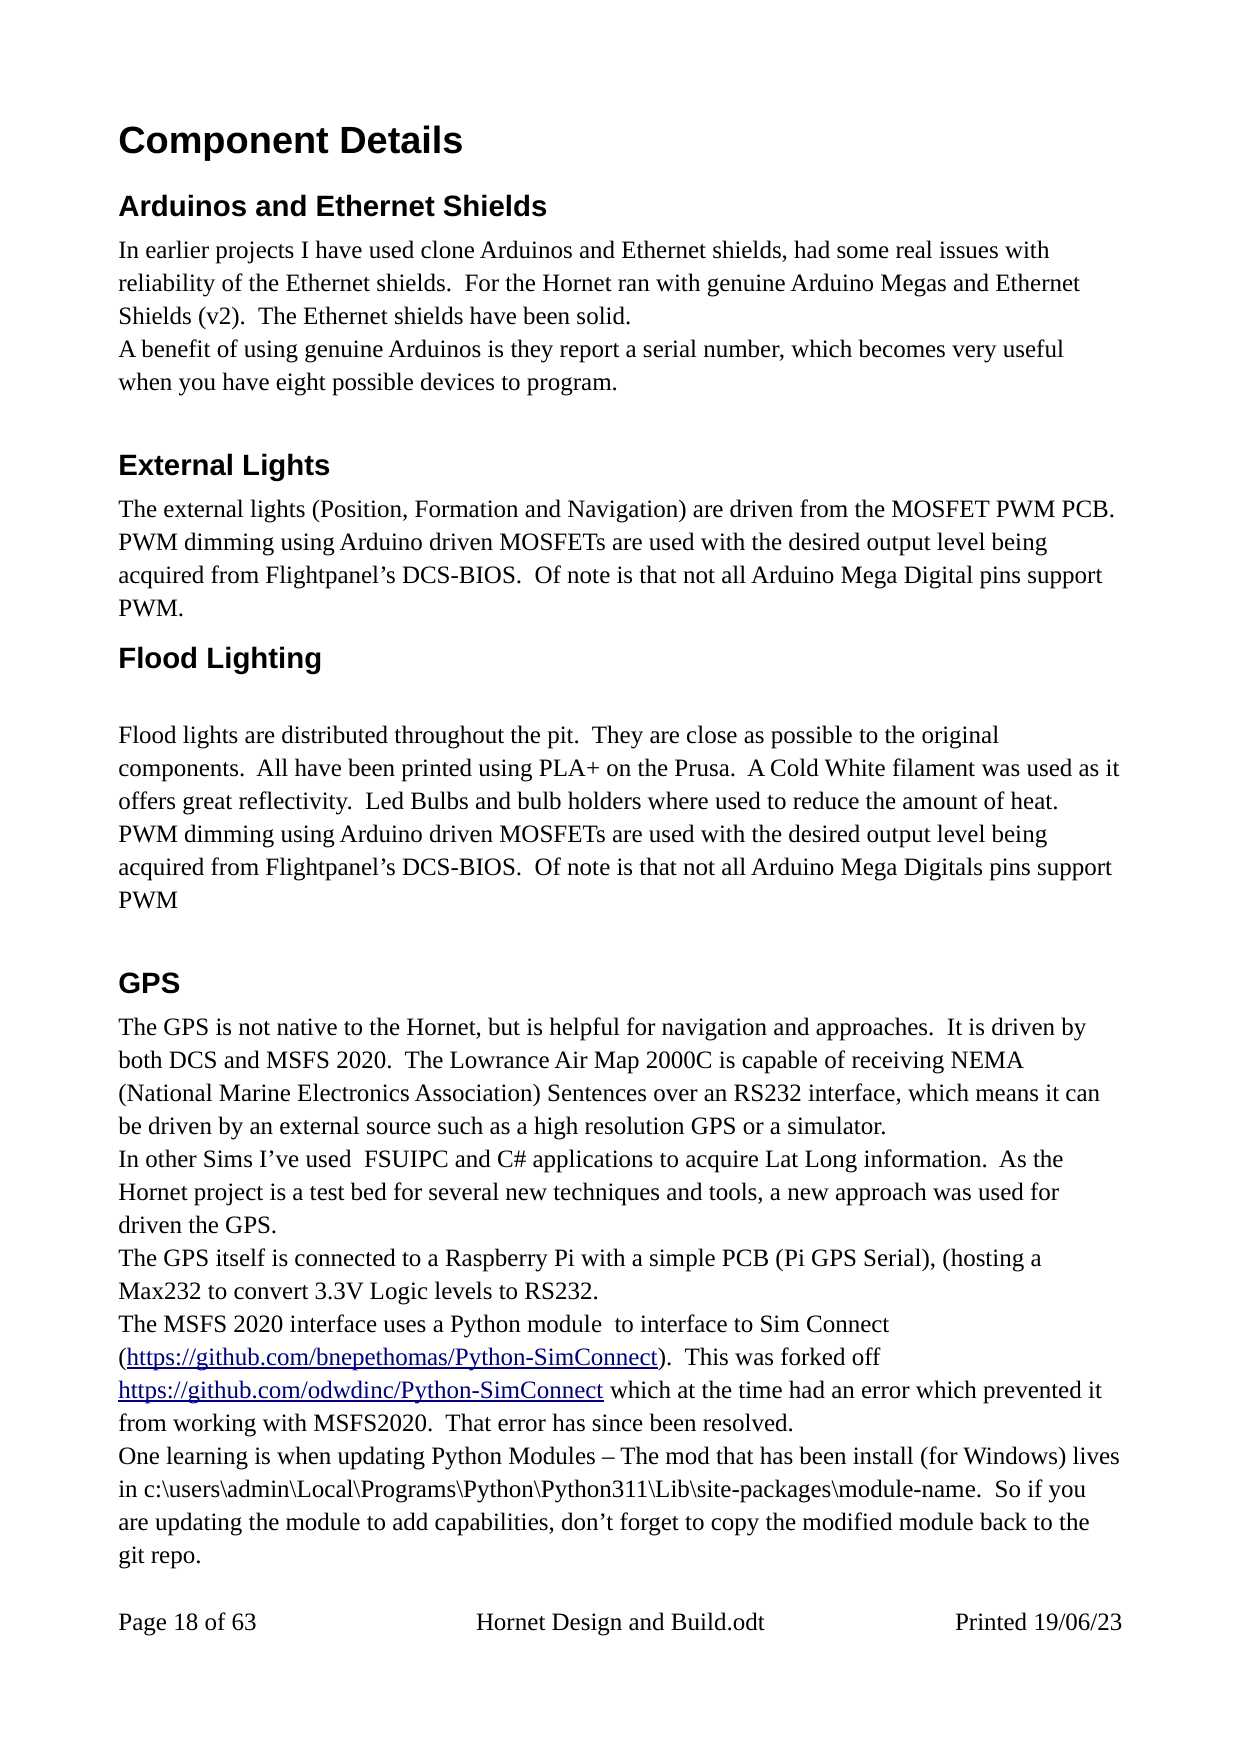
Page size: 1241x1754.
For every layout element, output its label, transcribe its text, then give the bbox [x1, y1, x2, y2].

subtitle Flood Lighting [118, 641, 1122, 674]
text The MSFS 2020 interface uses a Python module to interface to Sim Connect (https://github.com/bnepethomas/Python-SimConnect). This was forked off https://github.com/odwdinc/Python-SimConnect which at the time had an error which prevented it from working with MSFS2020. That error has since been resolved. [118, 1309, 1122, 1437]
subtitle GPS [118, 966, 1122, 999]
subtitle External Lights [118, 448, 1122, 482]
subtitle Arduinos and Ethernet Shields [118, 189, 1122, 223]
text PWM dimming using Arduino driven MOSFETs are used with the desired output level being acquired from Flightpanel’s DCS-BIOS. Of note is that not all Arduino Mega Digital pins support PWM. [118, 527, 1122, 622]
text A benefit of using genuine Arduinos is they report a serial number, which becomes very useful when you have eight possible devices to program. [118, 334, 1122, 396]
text One learning is when updating Python Modules – The mod that has been install (for Windows) lives in c:\users\admin\Local\Programs\Python\Python311\Lib\site-packages\module-name. So if you are updating the module to add capabilities, don’t forget to copy the modified module back to the git repo. [118, 1441, 1122, 1569]
text In earlier projects I have used clone Arduinos and Ethernet shields, had some real issues with reliability of the Ethernet shields. For the Hornet ran with genuine Arduino Megas and Ethernet Shields (v2). The Ethernet shields have been solid. [118, 235, 1122, 330]
text Flood lights are distributed throughout the pit. They are close as possible to the original components. All have been printed using PLA+ on the Prusa. A Cold White filament was used as it offers great reflectivity. Led Bulbs and bulb holders where used to reduce the amount of heat. [118, 720, 1122, 815]
subtitle Component Details [118, 118, 1122, 162]
text The external lights (Position, Formation and Navigation) are driven from the MOSFET PWM PCB. [118, 494, 1122, 523]
text In other Sims I’ve used FSUIPC and C# applications to acquire Lat Long information. As the Hornet project is a test bed for several new techniques and tools, a new approach was used for driven the GPS. [118, 1144, 1122, 1239]
text The GPS itself is connected to a Raspberry Pi with a simple PCB (Pi GPS Serial), (hosting a Max232 to convert 3.3V Logic levels to RS232. [118, 1243, 1122, 1305]
text The GPS is not native to the Hornet, but is helpful for navigation and approaches. It is driven by both DCS and MSFS 2020. The Lowrance Air Map 2000C is capable of receiving NEMA (National Marine Electronics Association) Sentences over an RS232 interface, which means it can be driven by an external source such as a high resolution GPS or a simulator. [118, 1012, 1122, 1140]
text PWM dimming using Arduino driven MOSFETs are used with the desired output level being acquired from Flightpanel’s DCS-BIOS. Of note is that not all Arduino Mega Digitals pins support PWM [118, 819, 1122, 914]
